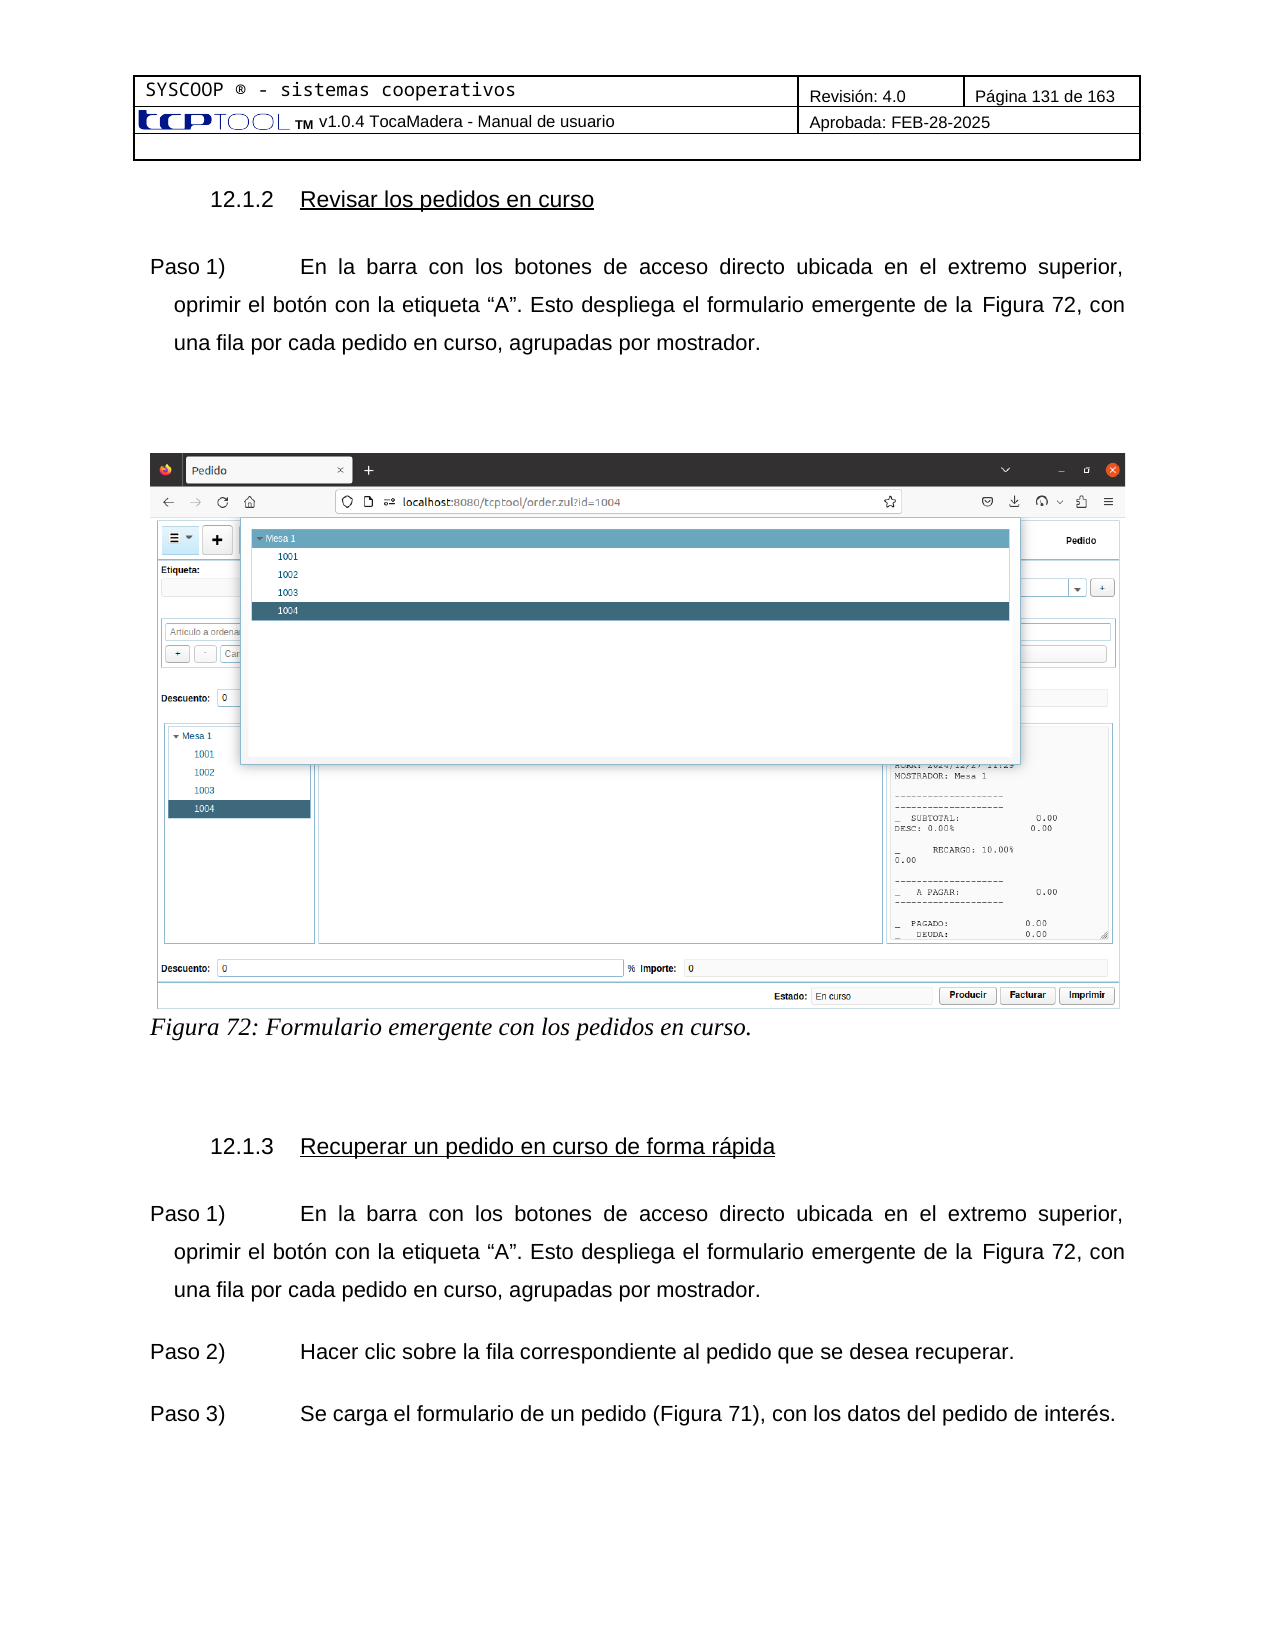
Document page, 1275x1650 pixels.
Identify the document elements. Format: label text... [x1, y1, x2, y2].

list Se carga el formulario de un pedido (Figura 71), con los datos del pedido de interés. [150, 1401, 1125, 1426]
text Figura 72: Formulario emergente con los pedidos en curso. [150, 1012, 1125, 1041]
list En la barra con los botones de acceso directo ubicada en el extremo superior, oprimir el botón con la etiqueta “A”. Esto despliega el formulario emergente de la Figura 72, con una fila por cada pedido en curso, agrupadas por mostrador. [150, 254, 1125, 355]
list En la barra con los botones de acceso directo ubicada en el extremo superior, oprimir el botón con la etiqueta “A”. Esto despliega el formulario emergente de la Figura 72, con una fila por cada pedido en curso, agrupadas por mostrador. [150, 1201, 1125, 1302]
subtitle Recuperar un pedido en curso de forma rápida [210, 1133, 1125, 1159]
list Hacer clic sobre la fila correspondiente al pedido que se desea recuperar. [150, 1339, 1125, 1364]
picture [138, 110, 290, 130]
subtitle Revisar los pedidos en curso [210, 186, 1125, 212]
picture [150, 453, 1125, 1012]
